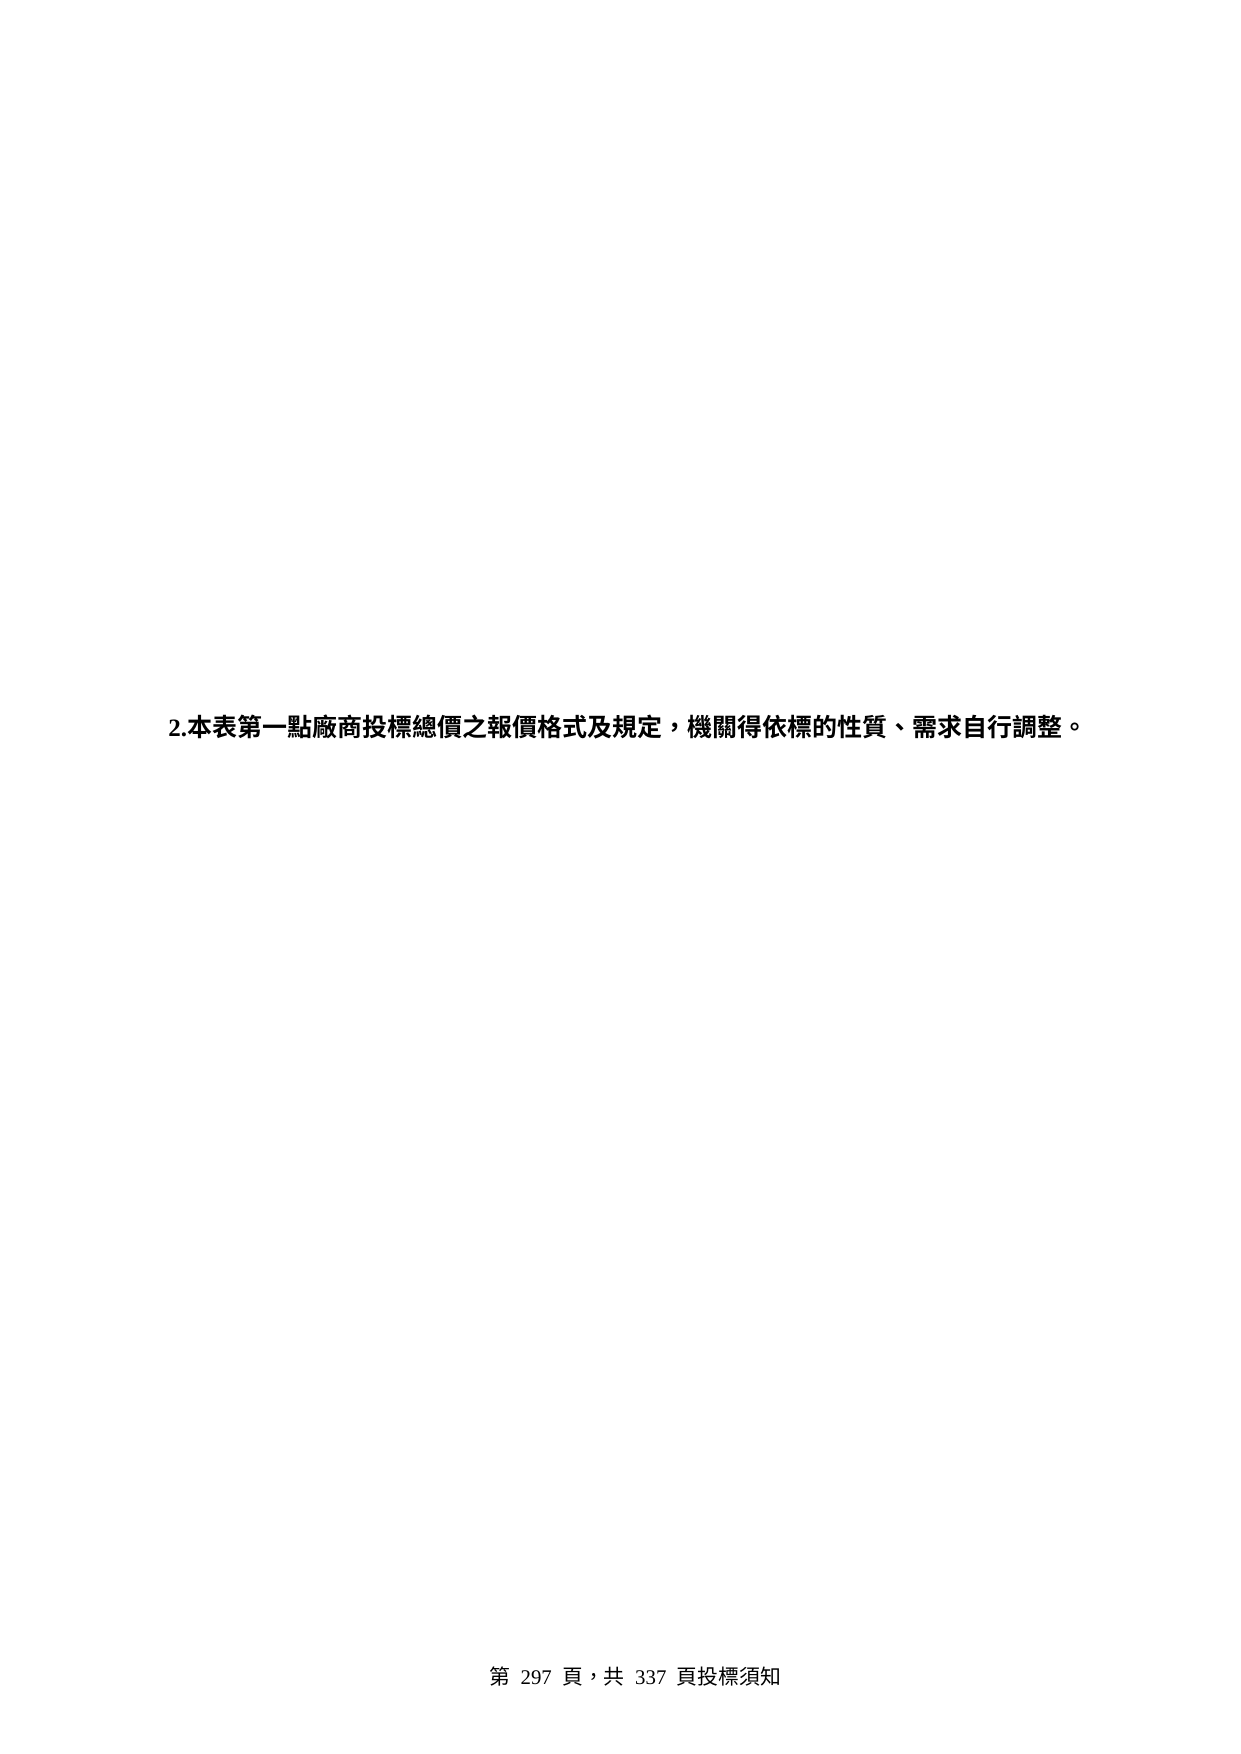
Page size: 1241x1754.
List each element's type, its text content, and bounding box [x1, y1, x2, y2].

text 2.本表第一點廠商投標總價之報價格式及規定，機關得依標的性質、需求自行調整。 [118, 684, 1152, 747]
